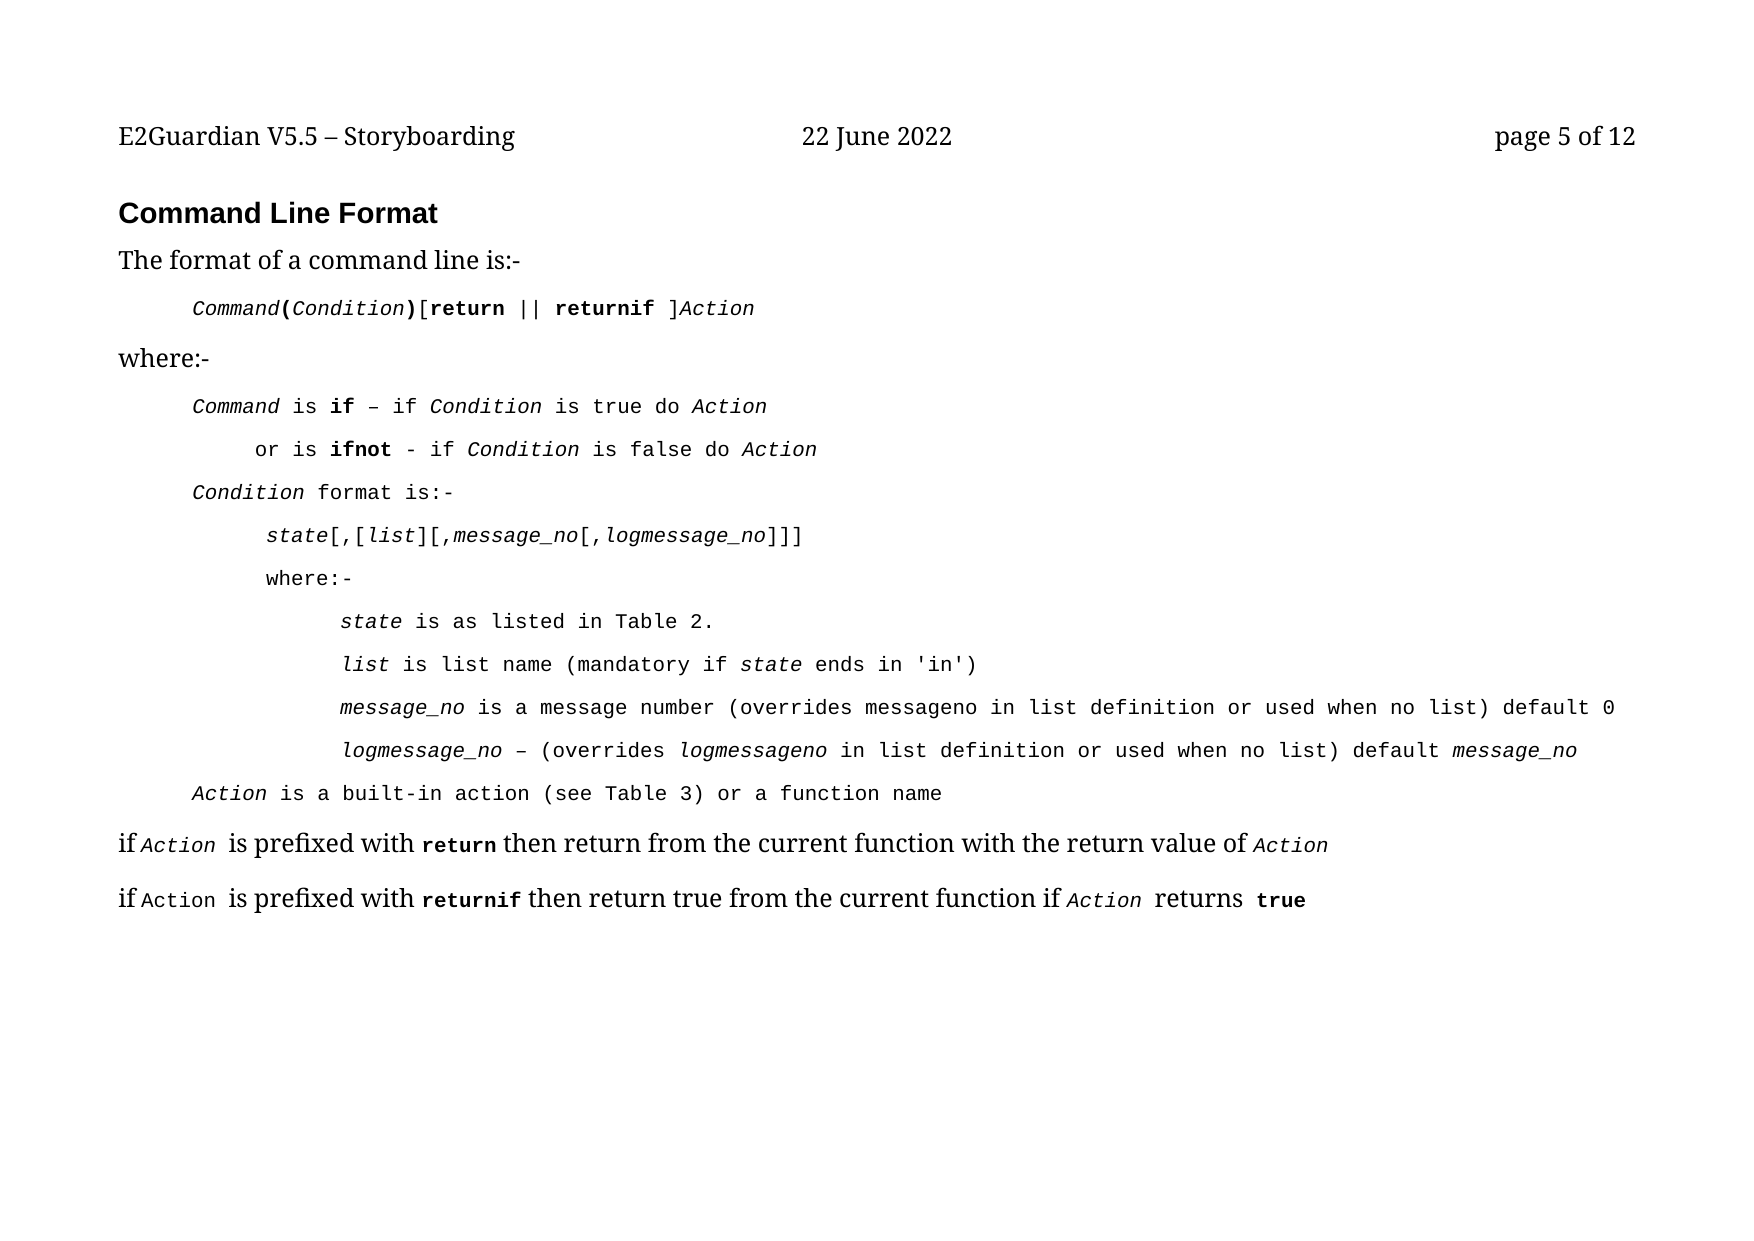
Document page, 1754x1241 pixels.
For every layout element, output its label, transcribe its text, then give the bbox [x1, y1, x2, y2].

text if Action is prefixed with return then return from the current function with the return value of Action [118, 825, 1636, 859]
text where:- [118, 341, 1636, 375]
text or is ifnot - if Condition is false do Action [192, 439, 1636, 463]
text Command is if – if Condition is true do Action [192, 396, 1636, 420]
text Action is a built-in action (see Table 3) or a function name [192, 782, 1636, 806]
text Command(Condition)[return || returnif ]Action [192, 298, 1636, 322]
text message_no is a message number (overrides messageno in list definition or used when no list) default 0 [192, 697, 1636, 720]
text state is as listed in Table 2. [192, 611, 1636, 634]
text state[,[list][,message_no[,logmessage_no]]] [266, 525, 1636, 549]
text Condition format is:- [192, 482, 1636, 506]
text logmessage_no – (overrides logmessageno in list definition or used when no list) default message_no [192, 739, 1636, 763]
subtitle Command Line Format [118, 196, 1636, 230]
text if Action is prefixed with returnif then return true from the current function if Action returns true [118, 881, 1636, 915]
text list is list name (mandatory if state ends in 'in') [192, 654, 1636, 677]
text The format of a command line is:- [118, 242, 1636, 277]
text where:- [192, 568, 1636, 592]
